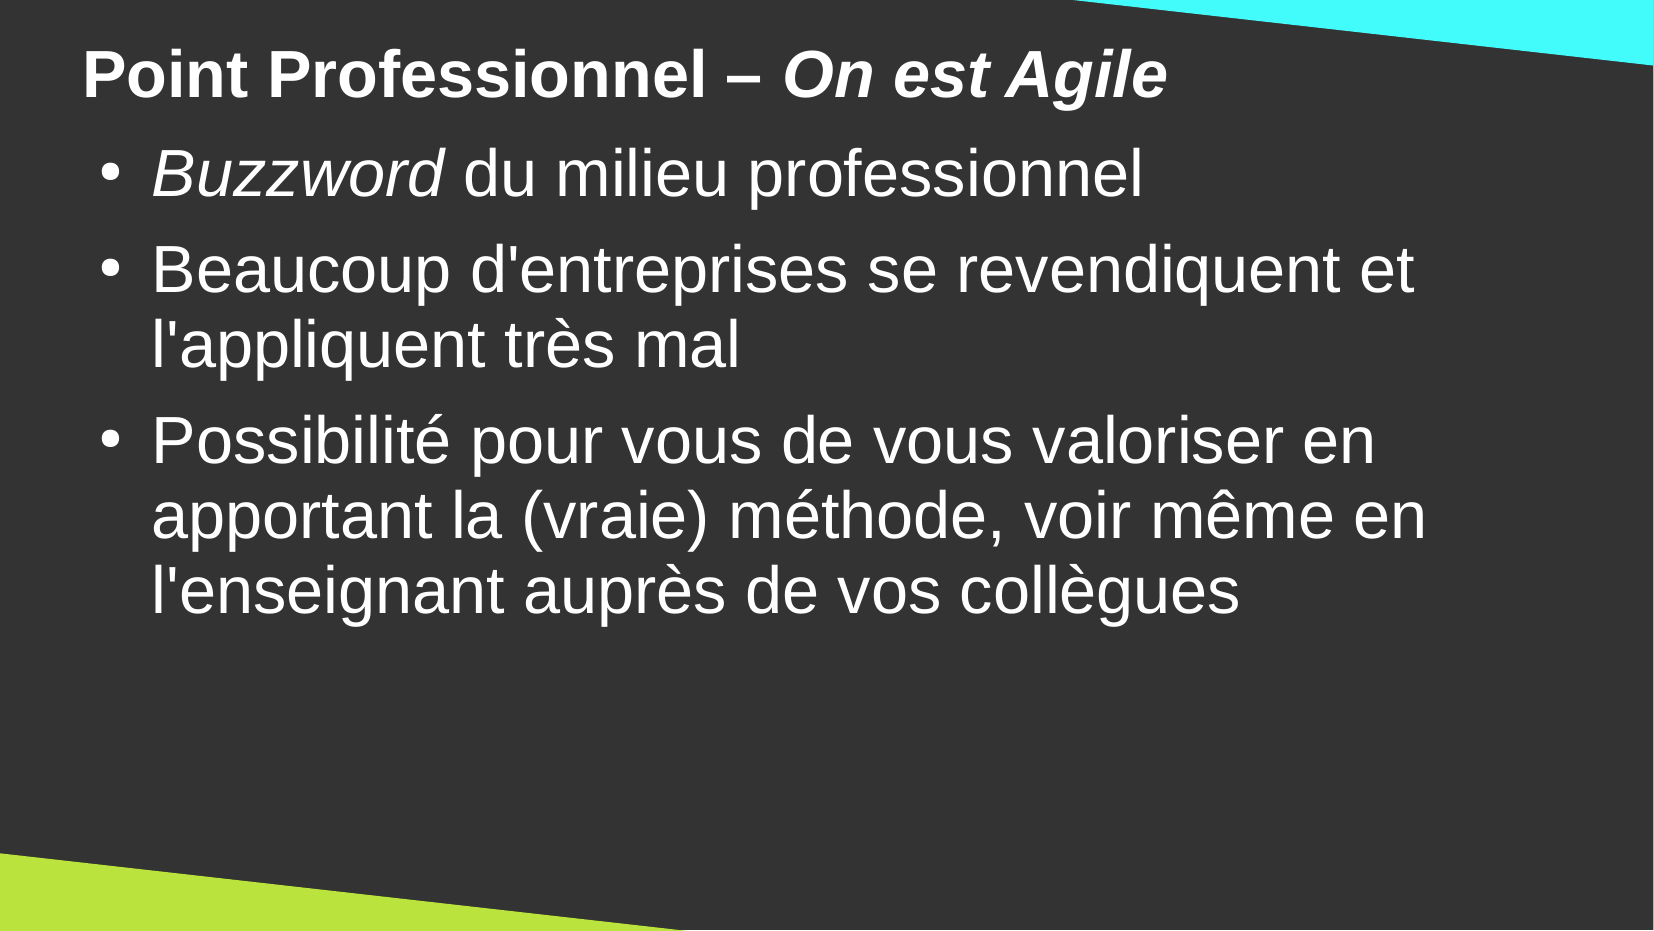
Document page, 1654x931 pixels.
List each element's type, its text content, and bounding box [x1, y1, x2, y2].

text_box [0, 853, 688, 931]
list Buzzword du milieu professionnel Beaucoup d'entreprises se revendiquent et l'appliquent très mal Possibilité pour vous de vous valoriser en apportant la (vraie) méthode, voir même en l'enseignant auprès de vos collègues [80, 135, 1605, 745]
title Point Professionnel – On est Agile [82, 37, 1571, 122]
text_box [1072, 0, 1654, 66]
